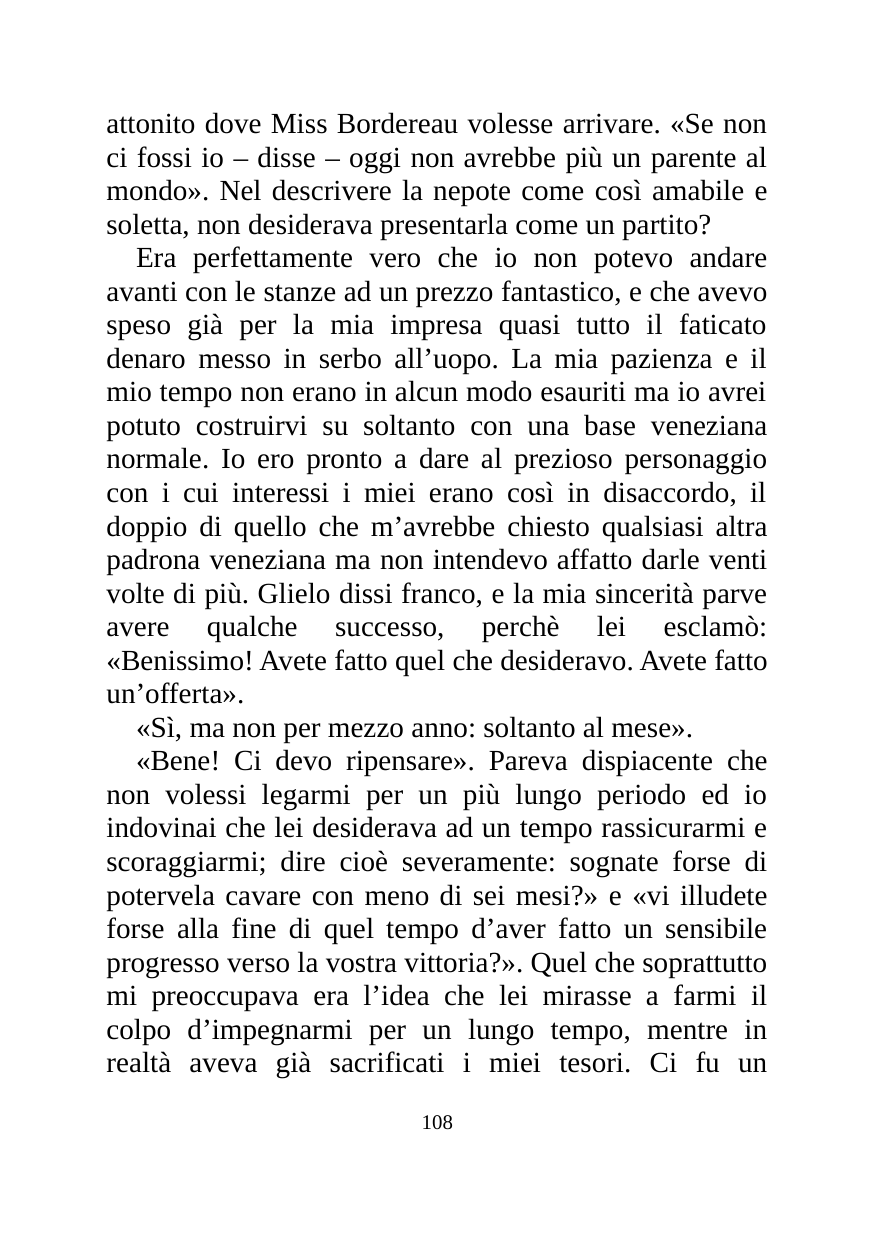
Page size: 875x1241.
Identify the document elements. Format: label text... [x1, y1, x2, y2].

text «Sì, ma non per mezzo anno: soltanto al mese». [106, 710, 768, 743]
text Era perfettamente vero che io non potevo andare avanti con le stanze ad un prezzo fantastico, e che avevo speso già per la mia impresa quasi tutto il faticato denaro messo in serbo all’uopo. La mia pazienza e il mio tempo non erano in alcun modo esauriti ma io avrei potuto costruirvi su soltanto con una base veneziana normale. Io ero pronto a dare al prezioso personaggio con i cui interessi i miei erano così in disaccordo, il doppio di quello che m’avrebbe chiesto qualsiasi altra padrona veneziana ma non intendevo affatto darle venti volte di più. Glielo dissi franco, e la mia sincerità parve avere qualche successo, perchè lei esclamò: «Benissimo! Avete fatto quel che desideravo. Avete fatto un’offerta». [106, 240, 768, 710]
text «Bene! Ci devo ripensare». Pareva dispiacente che non volessi legarmi per un più lungo periodo ed io indovinai che lei desiderava ad un tempo rassicurarmi e scoraggiarmi; dire cioè severamente: sognate forse di potervela cavare con meno di sei mesi?» e «vi illudete forse alla fine di quel tempo d’aver fatto un sensibile progresso verso la vostra vittoria?». Quel che soprattutto mi preoccupava era l’idea che lei mirasse a farmi il colpo d’impegnarmi per un lungo tempo, mentre in realtà aveva già sacrificati i miei tesori. Ci fu un [106, 743, 768, 1079]
text attonito dove Miss Bordereau volesse arrivare. «Se non ci fossi io – disse – oggi non avrebbe più un parente al mondo». Nel descrivere la nepote come così amabile e soletta, non desiderava presentarla come un partito? [106, 106, 768, 240]
